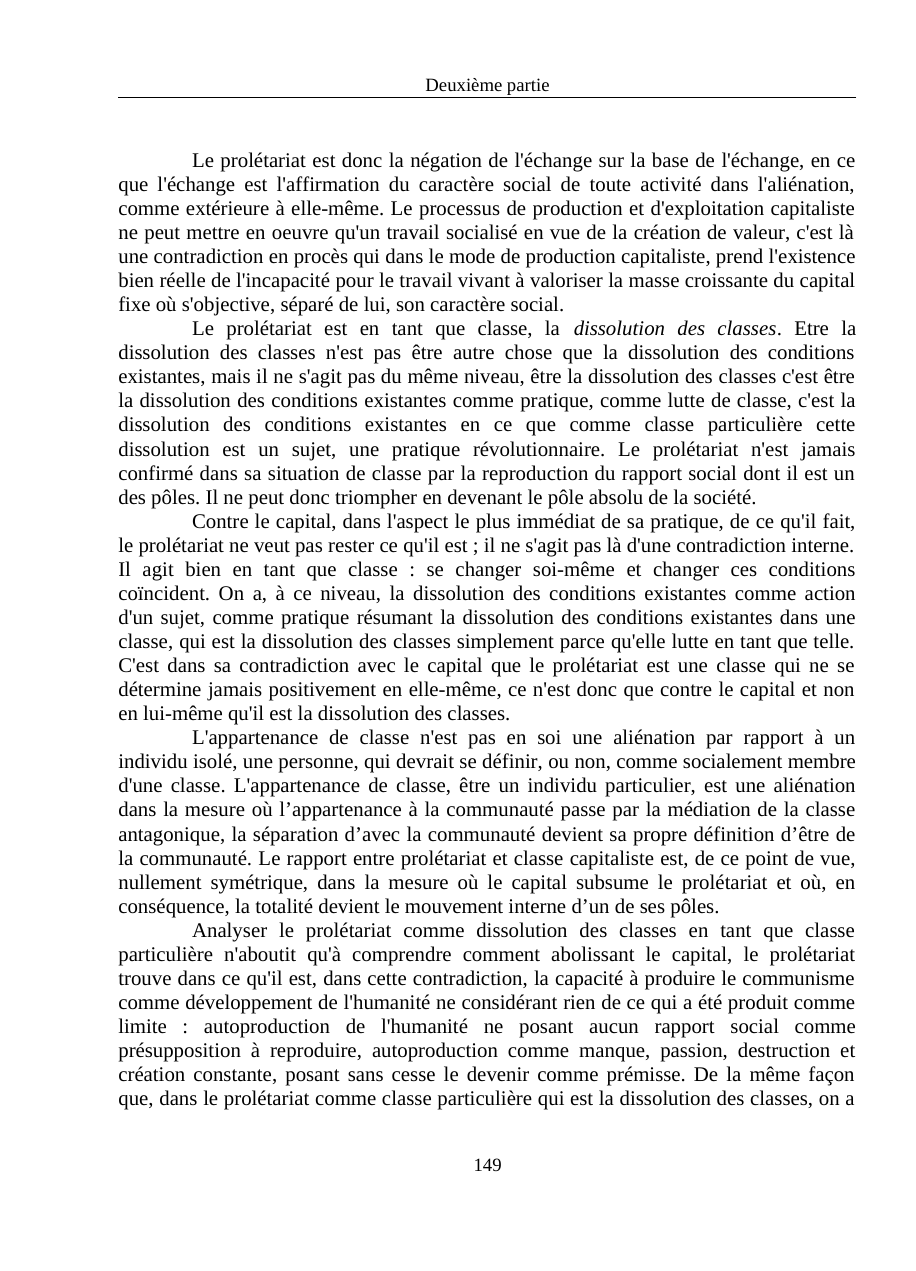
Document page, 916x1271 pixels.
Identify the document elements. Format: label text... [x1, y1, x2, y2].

text Le prolétariat est donc la négation de l'échange sur la base de l'échange, en ce que l'échange est l'affirmation du caractère social de toute activité dans l'aliénation, comme extérieure à elle-même. Le processus de production et d'exploitation capitaliste ne peut mettre en oeuvre qu'un travail socialisé en vue de la création de valeur, c'est là une contradiction en procès qui dans le mode de production capitaliste, prend l'existence bien réelle de l'incapacité pour le travail vivant à valoriser la masse croissante du capital fixe où s'objective, séparé de lui, son caractère social. [118, 148, 856, 316]
text L'appartenance de classe n'est pas en soi une aliénation par rapport à un individu isolé, une personne, qui devrait se définir, ou non, comme socialement membre d'une classe. L'appartenance de classe, être un individu particulier, est une aliénation dans la mesure où l’appartenance à la communauté passe par la médiation de la classe antagonique, la séparation d’avec la communauté devient sa propre définition d’être de la communauté. Le rapport entre prolétariat et classe capitaliste est, de ce point de vue, nullement symétrique, dans la mesure où le capital subsume le prolétariat et où, en conséquence, la totalité devient le mouvement interne d’un de ses pôles. [118, 725, 856, 918]
text Contre le capital, dans l'aspect le plus immédiat de sa pratique, de ce qu'il fait, le prolétariat ne veut pas rester ce qu'il est ; il ne s'agit pas là d'une contradiction interne. Il agit bien en tant que classe : se changer soi-même et changer ces conditions coïncident. On a, à ce niveau, la dissolution des conditions existantes comme action d'un sujet, comme pratique résumant la dissolution des conditions existantes dans une classe, qui est la dissolution des classes simplement parce qu'elle lutte en tant que telle. C'est dans sa contradiction avec le capital que le prolétariat est une classe qui ne se détermine jamais positivement en elle-même, ce n'est donc que contre le capital et non en lui-même qu'il est la dissolution des classes. [118, 509, 856, 725]
text Analyser le prolétariat comme dissolution des classes en tant que classe particulière n'aboutit qu'à comprendre comment abolissant le capital, le prolétariat trouve dans ce qu'il est, dans cette contradiction, la capacité à produire le communisme comme développement de l'humanité ne considérant rien de ce qui a été produit comme limite : autoproduction de l'humanité ne posant aucun rapport social comme présupposition à reproduire, autoproduction comme manque, passion, destruction et création constante, posant sans cesse le devenir comme prémisse. De la même façon que, dans le prolétariat comme classe particulière qui est la dissolution des classes, on a [118, 918, 856, 1110]
text Le prolétariat est en tant que classe, la dissolution des classes. Etre la dissolution des classes n'est pas être autre chose que la dissolution des conditions existantes, mais il ne s'agit pas du même niveau, être la dissolution des classes c'est être la dissolution des conditions existantes comme pratique, comme lutte de classe, c'est la dissolution des conditions existantes en ce que comme classe particulière cette dissolution est un sujet, une pratique révolutionnaire. Le prolétariat n'est jamais confirmé dans sa situation de classe par la reproduction du rapport social dont il est un des pôles. Il ne peut donc triompher en devenant le pôle absolu de la société. [118, 316, 856, 509]
